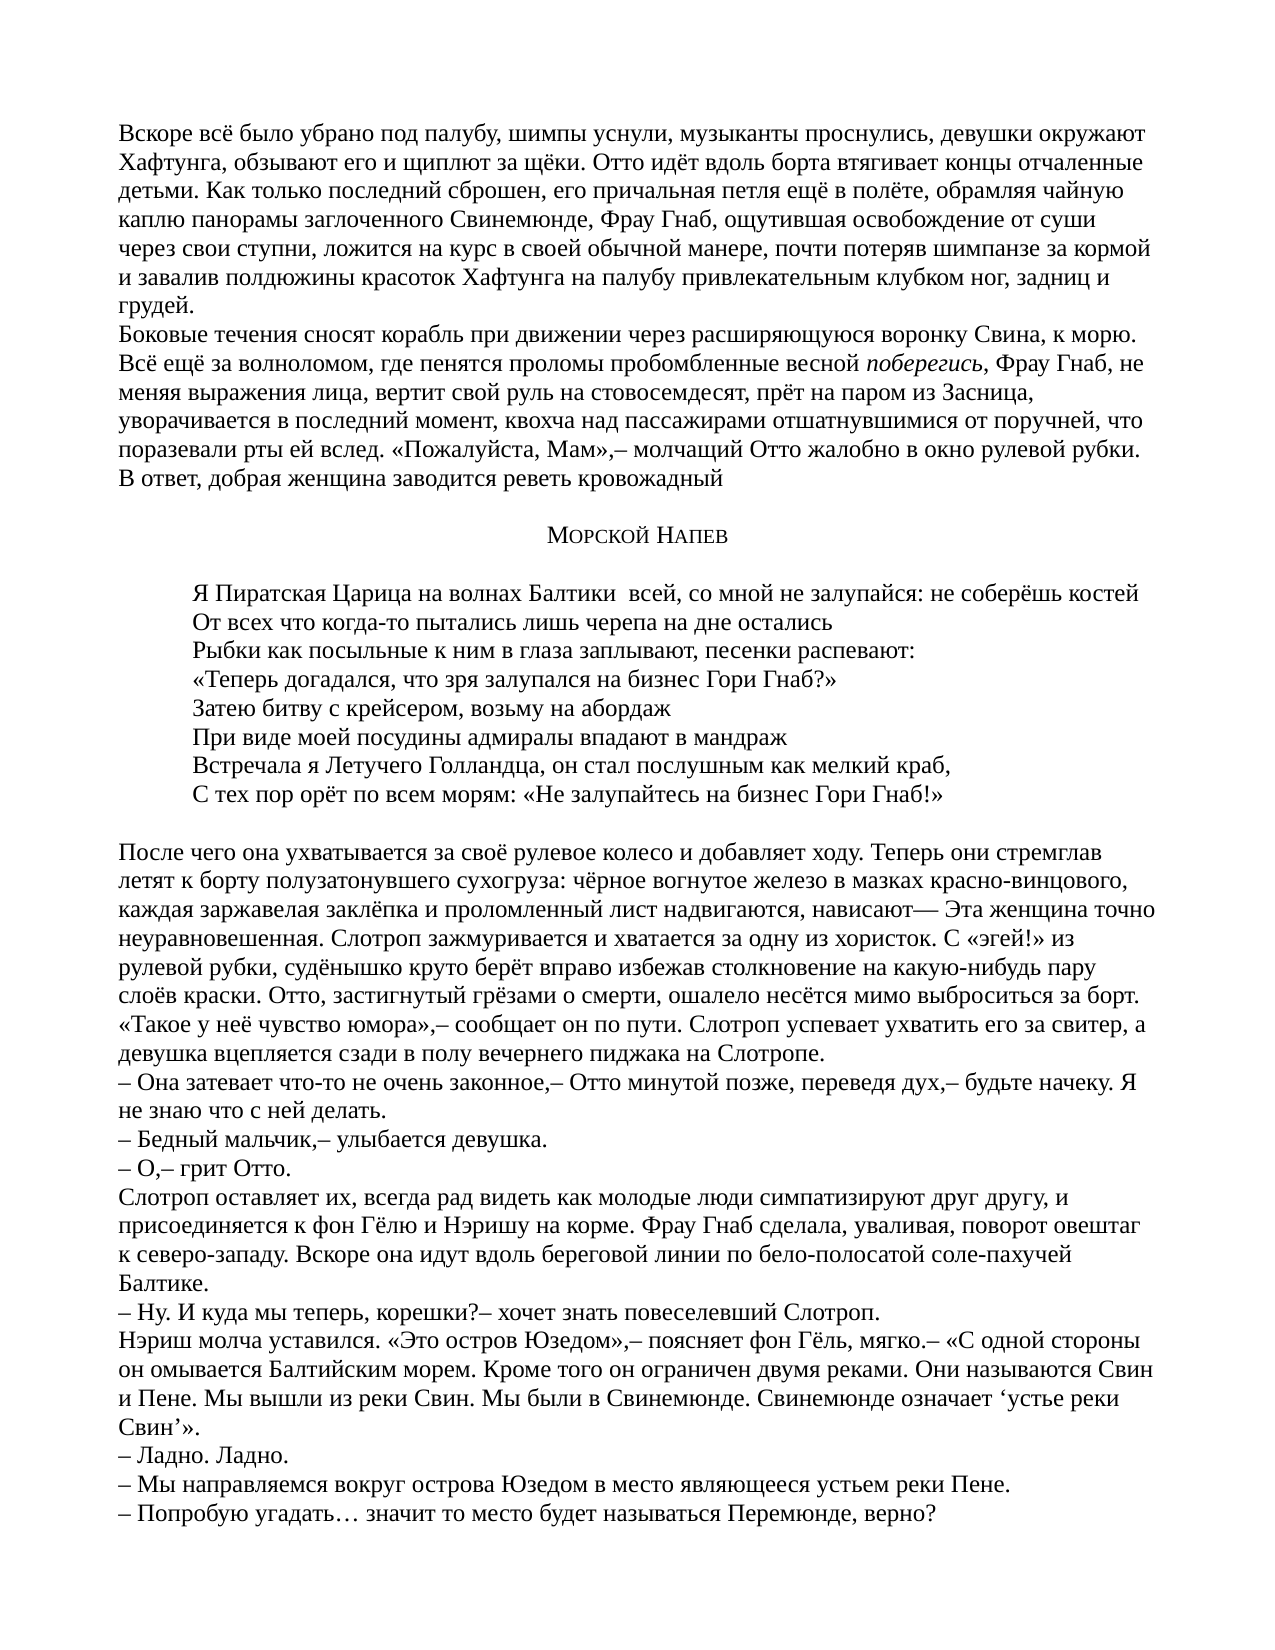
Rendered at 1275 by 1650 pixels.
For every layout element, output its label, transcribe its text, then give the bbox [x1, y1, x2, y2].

text – Бедный мальчик,– улыбается девушка. [118, 1124, 1157, 1153]
text Морской Напев [118, 521, 1157, 549]
text От всех что когда-то пытались лишь черепа на дне остались [192, 607, 1157, 636]
text – Попробую угадать… значит то место будет называться Перемюнде, верно? [118, 1498, 1157, 1527]
text Встречала я Летучего Голландца, он стал послушным как мелкий краб, [192, 751, 1157, 779]
text Затею битву с крейсером, возьму на абордаж [192, 693, 1157, 722]
text Нэриш молча уставился. «Это остров Юзедом»,– поясняет фон Гёль, мягко.– «С одной стороны он омывается Балтийским морем. Кроме того он ограничен двумя реками. Они называются Свин и Пене. Мы вышли из реки Свин. Мы были в Свинемюнде. Свинемюнде означает ‘устье реки Свин’». [118, 1326, 1157, 1441]
text – Мы направляемся вокруг острова Юзедом в место являющееся устьем реки Пене. [118, 1469, 1157, 1498]
text – Ладно. Ладно. [118, 1441, 1157, 1469]
text – Она затевает что-то не очень законное,– Отто минутой позже, переведя дух,– будьте начеку. Я не знаю что с ней делать. [118, 1067, 1157, 1124]
text С тех пор орёт по всем морям: «Не залупайтесь на бизнес Гори Гнаб!» [192, 779, 1157, 808]
text «Теперь догадался, что зря залупался на бизнес Гори Гнаб?» [192, 664, 1157, 693]
text Я Пиратская Царица на волнах Балтики всей, со мной не залупайся: не соберёшь костей [192, 578, 1157, 607]
text Рыбки как посыльные к ним в глаза заплывают, песенки распевают: [192, 636, 1157, 664]
text Вскоре всё было убрано под палубу, шимпы уснули, музыканты проснулись, девушки окружают Хафтунга, обзывают его и щиплют за щёки. Отто идёт вдоль борта втягивает концы отчаленные детьми. Как только последний сброшен, его причальная петля ещё в полёте, обрамляя чайную каплю панорамы заглоченного Свинемюнде, Фрау Гнаб, ощутившая освобождение от суши через свои ступни, ложится на курс в своей обычной манере, почти потеряв шимпанзе за кормой и завалив полдюжины красоток Хафтунга на палубу привлекательным клубком ног, задниц и грудей. [118, 118, 1157, 319]
text Слотроп оставляет их, всегда рад видеть как молодые люди симпатизируют друг другу, и присоединяется к фон Гёлю и Нэришу на корме. Фрау Гнаб сделала, уваливая, поворот овештаг к северо-западу. Вскоре она идут вдоль береговой линии по бело-полосатой соле-пахучей Балтике. [118, 1182, 1157, 1297]
text – Ну. И куда мы теперь, корешки?– хочет знать повеселевший Слотроп. [118, 1297, 1157, 1326]
text Боковые течения сносят корабль при движении через расширяющуюся воронку Свина, к морю. Всё ещё за волноломом, где пенятся проломы пробомбленные весной поберегись, Фрау Гнаб, не меняя выражения лица, вертит свой руль на стовосемдесят, прёт на паром из Засница, уворачивается в последний момент, квохча над пассажирами отшатнувшимися от поручней, что поразевали рты ей вслед. «Пожалуйста, Мам»,– молчащий Отто жалобно в окно рулевой рубки. В ответ, добрая женщина заводится реветь кровожадный [118, 319, 1157, 492]
text При виде моей посудины адмиралы впадают в мандраж [192, 722, 1157, 751]
text – О,– грит Отто. [118, 1153, 1157, 1182]
text После чего она ухватывается за своё рулевое колесо и добавляет ходу. Теперь они стремглав летят к борту полузатонувшего сухогруза: чёрное вогнутое железо в мазках красно-винцового, каждая заржавелая заклёпка и проломленный лист надвигаются, нависают— Эта женщина точно неуравновешенная. Слотроп зажмуривается и хватается за одну из хористок. С «эгей!» из рулевой рубки, судёнышко круто берёт вправо избежав столкновение на какую-нибудь пару слоёв краски. Отто, застигнутый грёзами о смерти, ошалело несётся мимо выброситься за борт. «Такое у неё чувство юмора»,– сообщает он по пути. Слотроп успевает ухватить его за свитер, а девушка вцепляется сзади в полу вечернего пиджака на Слотропе. [118, 837, 1157, 1067]
